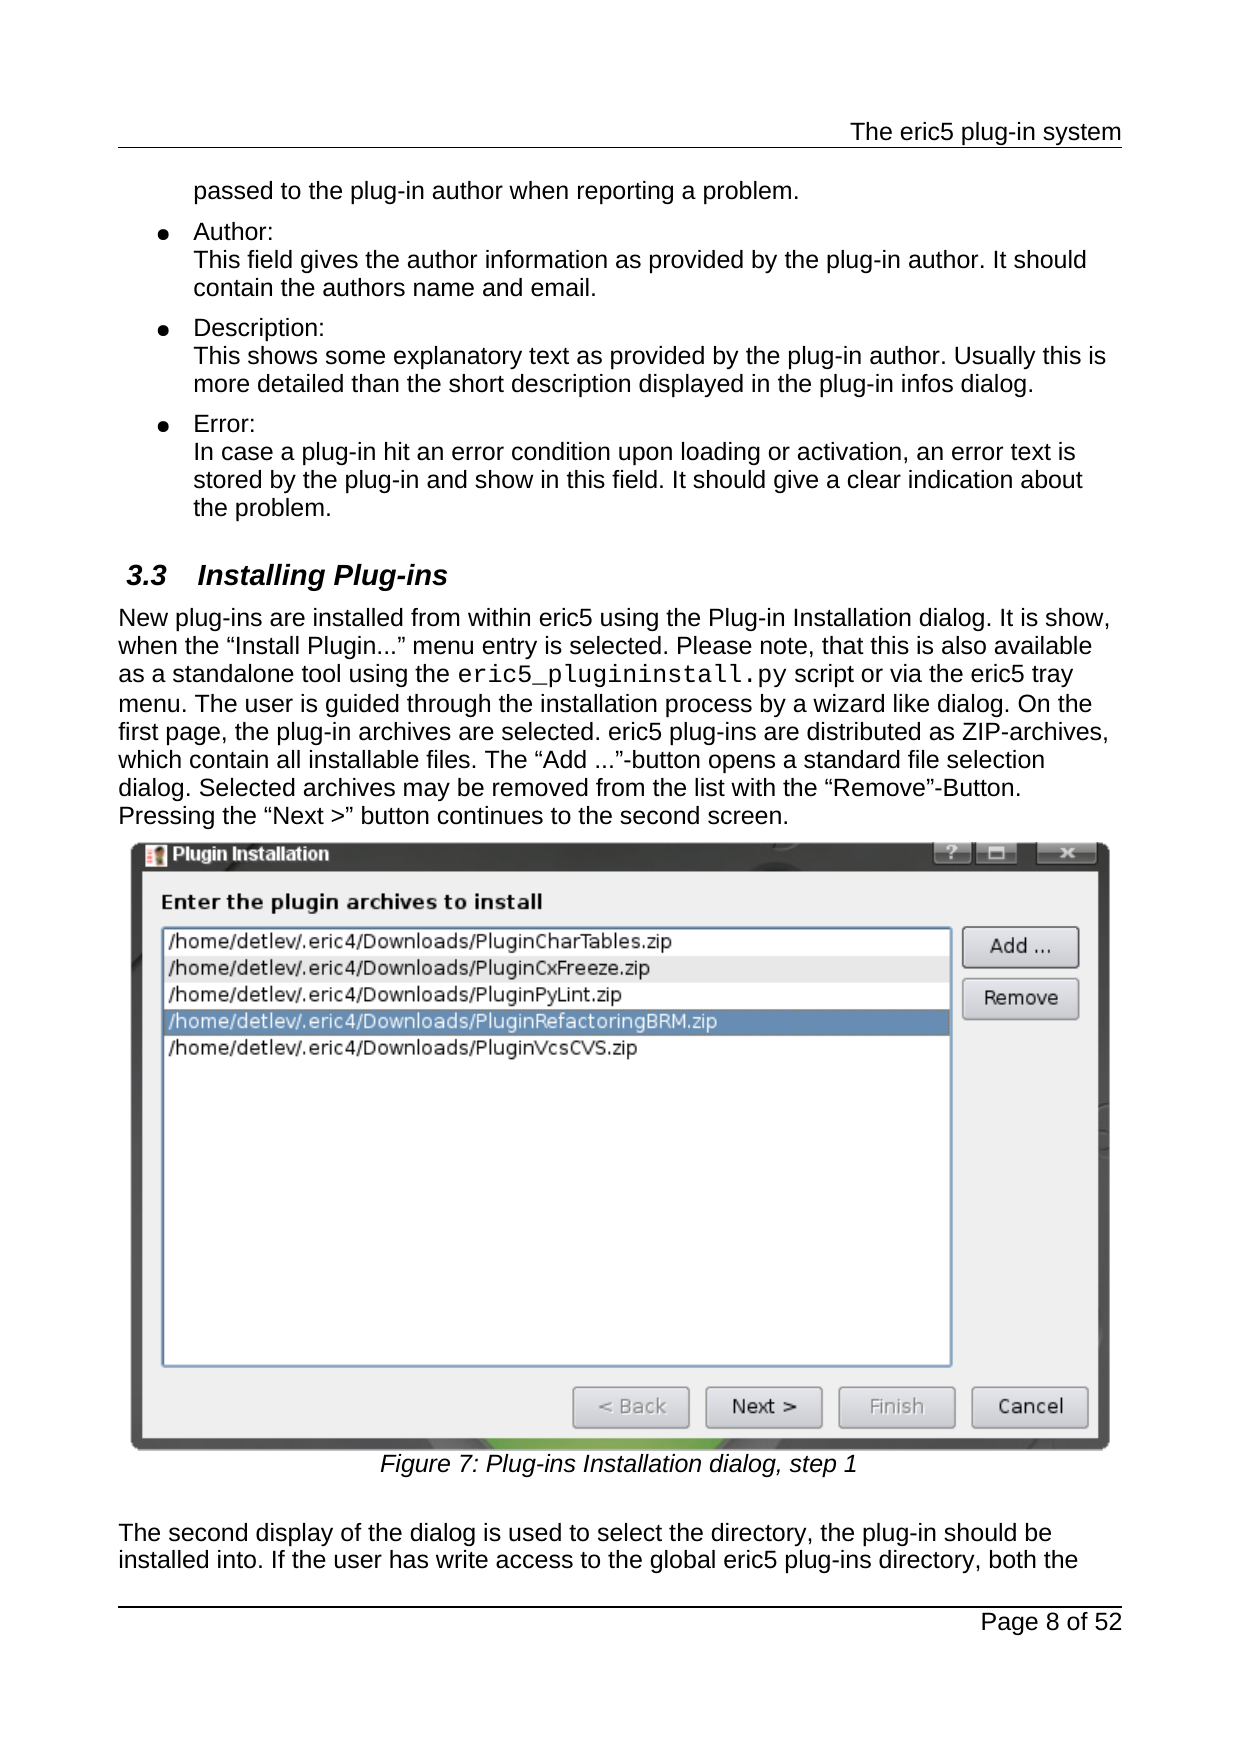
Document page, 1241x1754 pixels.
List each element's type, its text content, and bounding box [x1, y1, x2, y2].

picture [130, 842, 1110, 1451]
subtitle Installing Plug-ins [118, 559, 1122, 592]
list passed to the plug-in author when reporting a problem. [156, 177, 1122, 205]
text The second display of the dialog is used to select the directory, the plug-in should be installed into. If the user has write access to the global eric5 plug-ins directory, both the [118, 1518, 1122, 1574]
list Author: This field gives the author information as provided by the plug-in author. It should contain the authors name and email. [156, 217, 1122, 301]
list Description: This shows some explanatory text as provided by the plug-in author. Usually this is more detailed than the short description displayed in the plug-in infos dialog. [156, 314, 1122, 397]
list Error: In case a plug-in hit an error condition upon loading or activation, an error text is stored by the plug-in and show in this field. It should give a clear indication about the problem. [156, 410, 1122, 522]
text New plug-ins are installed from within eric5 using the Plug-in Installation dialog. It is show, when the “Install Plugin...” menu entry is selected. Please note, that this is also available as a standalone tool using the eric5_plugininstall.py script or via the eric5 tray menu. The user is guided through the installation process by a wizard like dialog. On the first page, the plug-in archives are selected. eric5 plug-ins are distributed as ZIP-archives, which contain all installable files. The “Add ...”-button opens a standard file selection dialog. Selected archives may be removed from the list with the “Remove”-Button. Pressing the “Next >” button continues to the second screen. [118, 604, 1122, 830]
text Figure 7: Plug-ins Installation dialog, step 1 [130, 1451, 1110, 1478]
